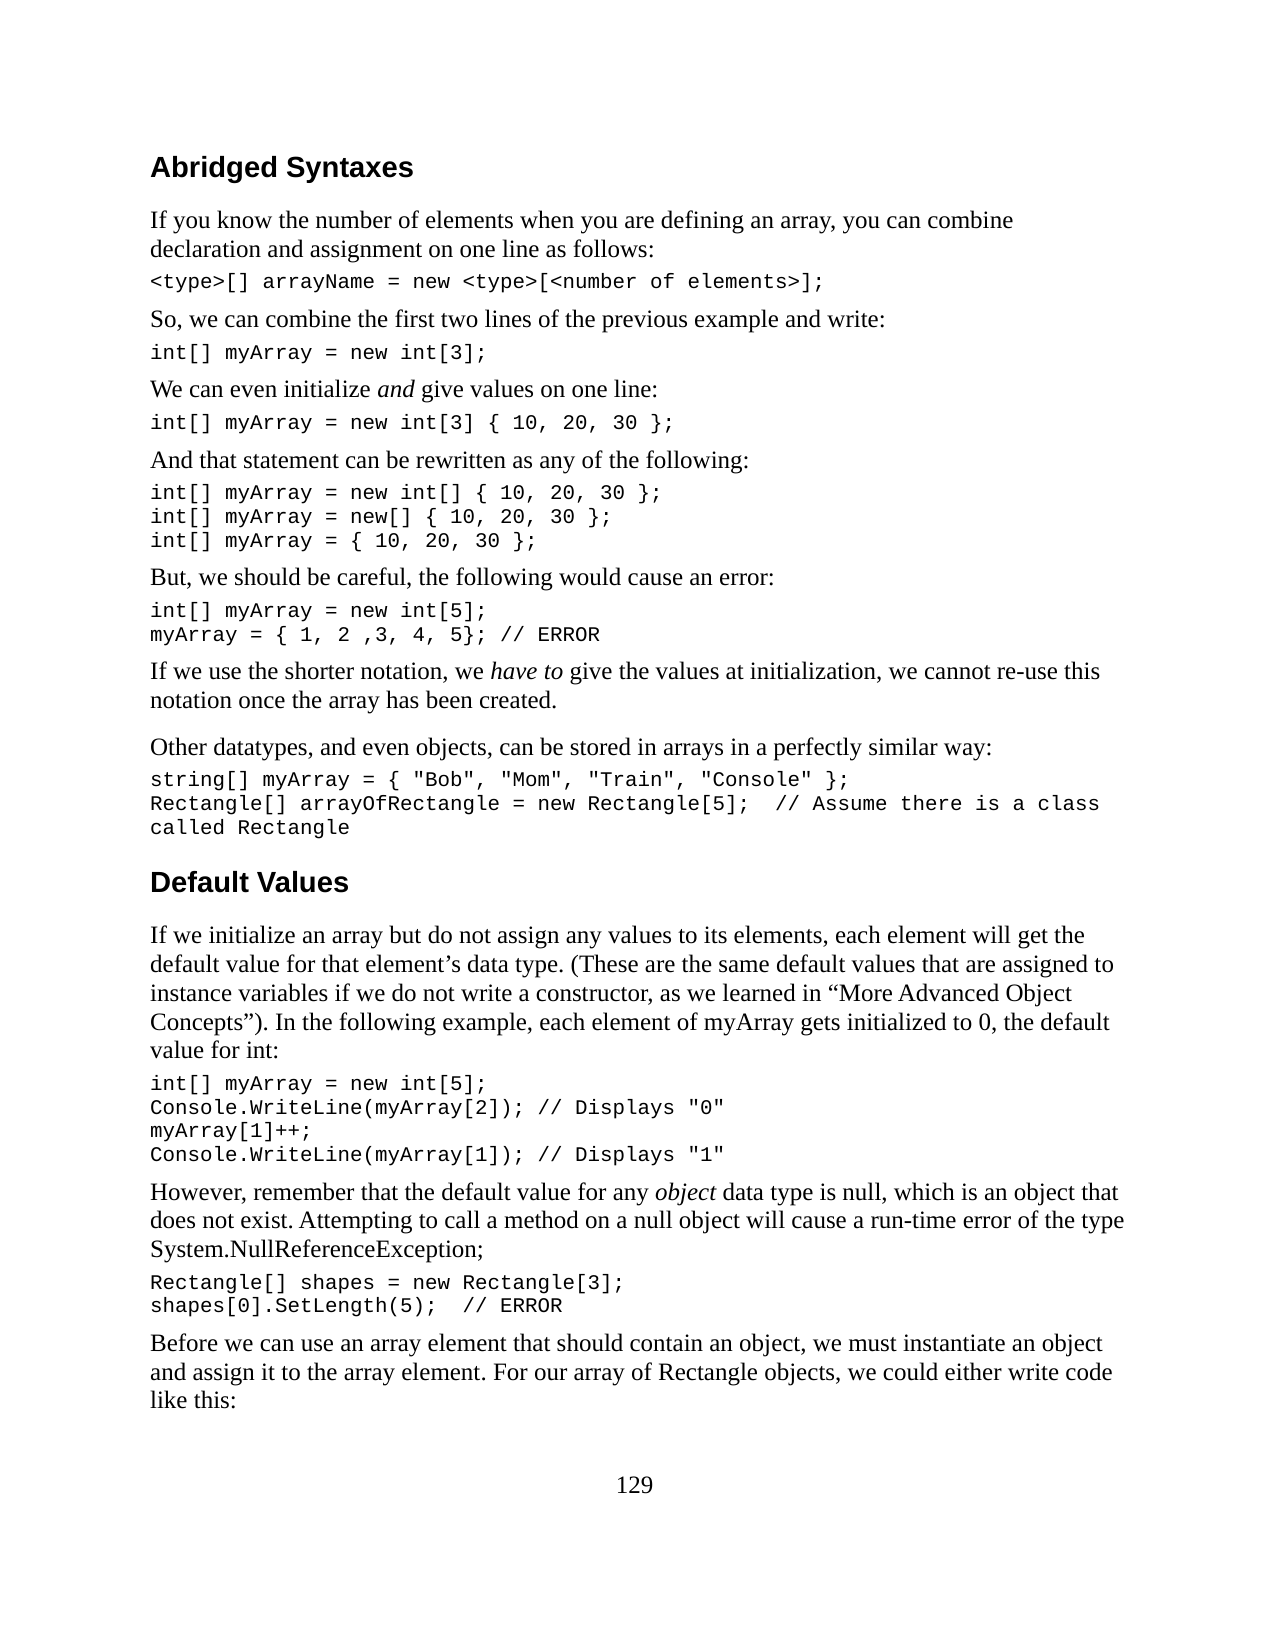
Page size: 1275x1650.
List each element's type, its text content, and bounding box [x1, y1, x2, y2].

text int[] myArray = new int[3]; [150, 342, 1125, 365]
text myArray[1]++; [150, 1120, 1125, 1144]
text int[] myArray = { 10, 20, 30 }; [150, 530, 1125, 553]
text If we use the shorter notation, we have to give the values at initialization, we cannot re-use this notation once the array has been created. [150, 656, 1125, 714]
text int[] myArray = new int[5]; [150, 600, 1125, 624]
text int[] myArray = new int[] { 10, 20, 30 }; [150, 482, 1125, 506]
text int[] myArray = new[] { 10, 20, 30 }; [150, 506, 1125, 530]
text string[] myArray = { "Bob", "Mom", "Train", "Console" }; [150, 769, 1125, 793]
text So, we can combine the first two lines of the previous example and write: [150, 304, 1125, 333]
text int[] myArray = new int[5]; [150, 1073, 1125, 1097]
text If we initialize an array but do not assign any values to its elements, each element will get the default value for that element’s data type. (These are the same default values that are assigned to instance variables if we do not write a constructor, as we learned in “More Advanced Object Concepts”). In the following example, each element of myArray gets initialized to 0, the default value for int: [150, 920, 1125, 1064]
text Other datatypes, and even objects, can be stored in arrays in a perfectly similar way: [150, 732, 1125, 760]
text And that statement can be rewritten as any of the following: [150, 445, 1125, 473]
text Rectangle[] arrayOfRectangle = new Rectangle[5]; // Assume there is a class called Rectangle [150, 793, 1125, 840]
text If you know the number of elements when you are defining an array, you can combine declaration and assignment on one line as follows: [150, 205, 1125, 262]
subtitle Abridged Syntaxes [150, 150, 1125, 183]
text Before we can use an array element that should contain an object, we must instantiate an object and assign it to the array element. For our array of Rectangle objects, we could either write code like this: [150, 1328, 1125, 1414]
text But, we should be careful, the following would cause an error: [150, 562, 1125, 591]
text We can even initialize and give values on one line: [150, 374, 1125, 403]
text Console.WriteLine(myArray[2]); // Displays "0" [150, 1097, 1125, 1120]
text int[] myArray = new int[3] { 10, 20, 30 }; [150, 412, 1125, 436]
text Console.WriteLine(myArray[1]); // Displays "1" [150, 1144, 1125, 1168]
text However, remember that the default value for any object data type is null, which is an object that does not exist. Attempting to call a method on a null object will cause a run-time error of the type System.NullReferenceException; [150, 1177, 1125, 1263]
subtitle Default Values [150, 865, 1125, 899]
text shapes[0].SetLength(5); // ERROR [150, 1295, 1125, 1319]
text myArray = { 1, 2 ,3, 4, 5}; // ERROR [150, 624, 1125, 647]
text <type>[] arrayName = new <type>[<number of elements>]; [150, 271, 1125, 295]
text Rectangle[] shapes = new Rectangle[3]; [150, 1272, 1125, 1295]
